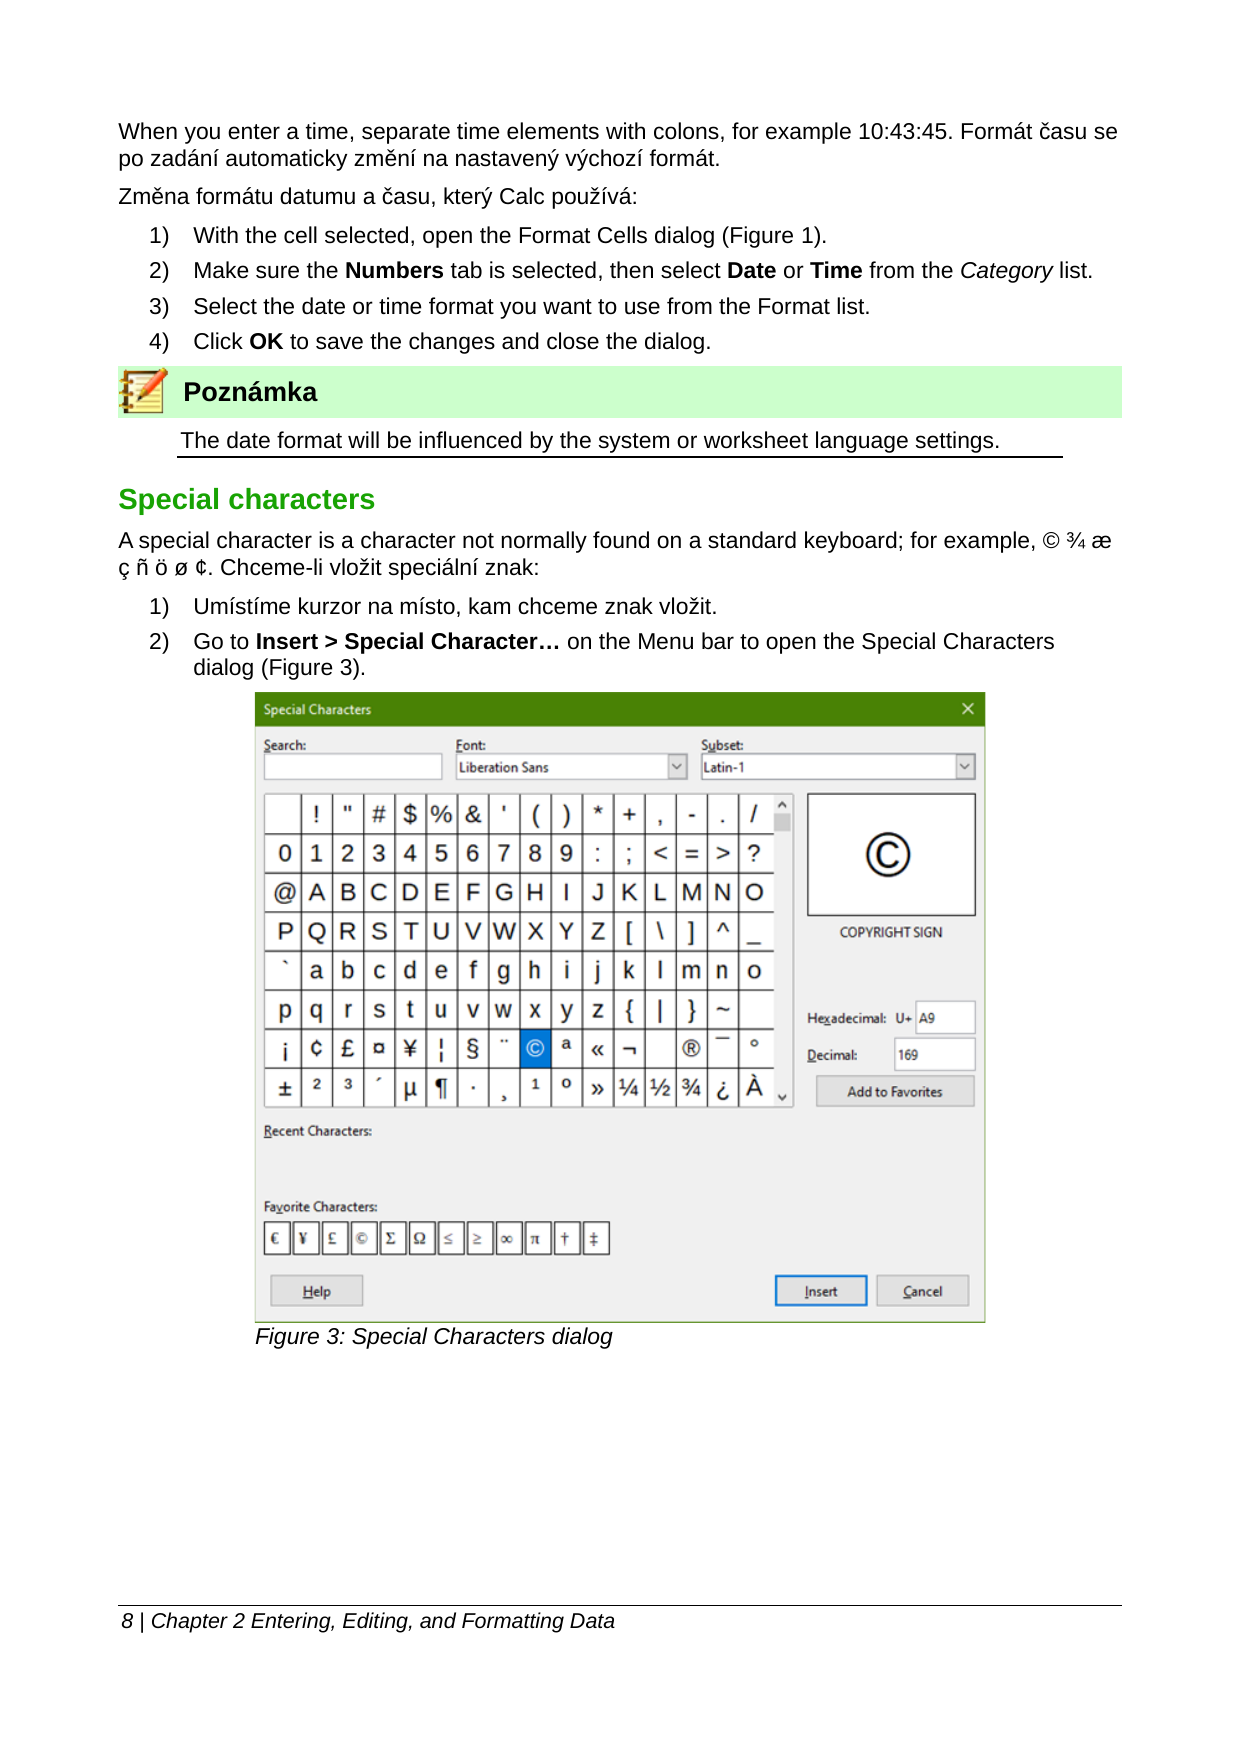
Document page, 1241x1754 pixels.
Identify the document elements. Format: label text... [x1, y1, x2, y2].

list Make sure the Numbers tab is selected, then select Date or Time from the Category list. [169, 257, 1122, 284]
subtitle Special characters [118, 482, 1122, 516]
list Select the date or time format you want to use from the Format list. [169, 293, 1122, 319]
text Změna formátu datumu a času, který Calc používá: [118, 183, 1122, 210]
text The date format will be influenced by the system or worksheet language settings. [177, 424, 1063, 456]
text Figure 3: Special Characters dialog [255, 1323, 985, 1349]
text A special character is a character not normally found on a standard keyboard; for example, © ¾ æ ç ñ ö ø ¢. Chceme-li vložit speciální znak: [118, 527, 1122, 580]
list Umístíme kurzor na místo, kam chceme znak vložit. [169, 593, 1122, 619]
picture [254, 692, 986, 1323]
subtitle Poznámka [118, 366, 1122, 418]
picture [119, 366, 170, 417]
list Go to Insert > Special Character… on the Menu bar to open the Special Characters dialog (Figure 3). [169, 628, 1122, 681]
list Click OK to save the changes and close the dialog. [169, 328, 1122, 354]
list With the cell selected, open the Format Cells dialog (Figure 1). [169, 222, 1122, 248]
text When you enter a time, separate time elements with colons, for example 10:43:45. Formát času se po zadání automaticky změní na nastavený výchozí formát. [118, 118, 1122, 171]
